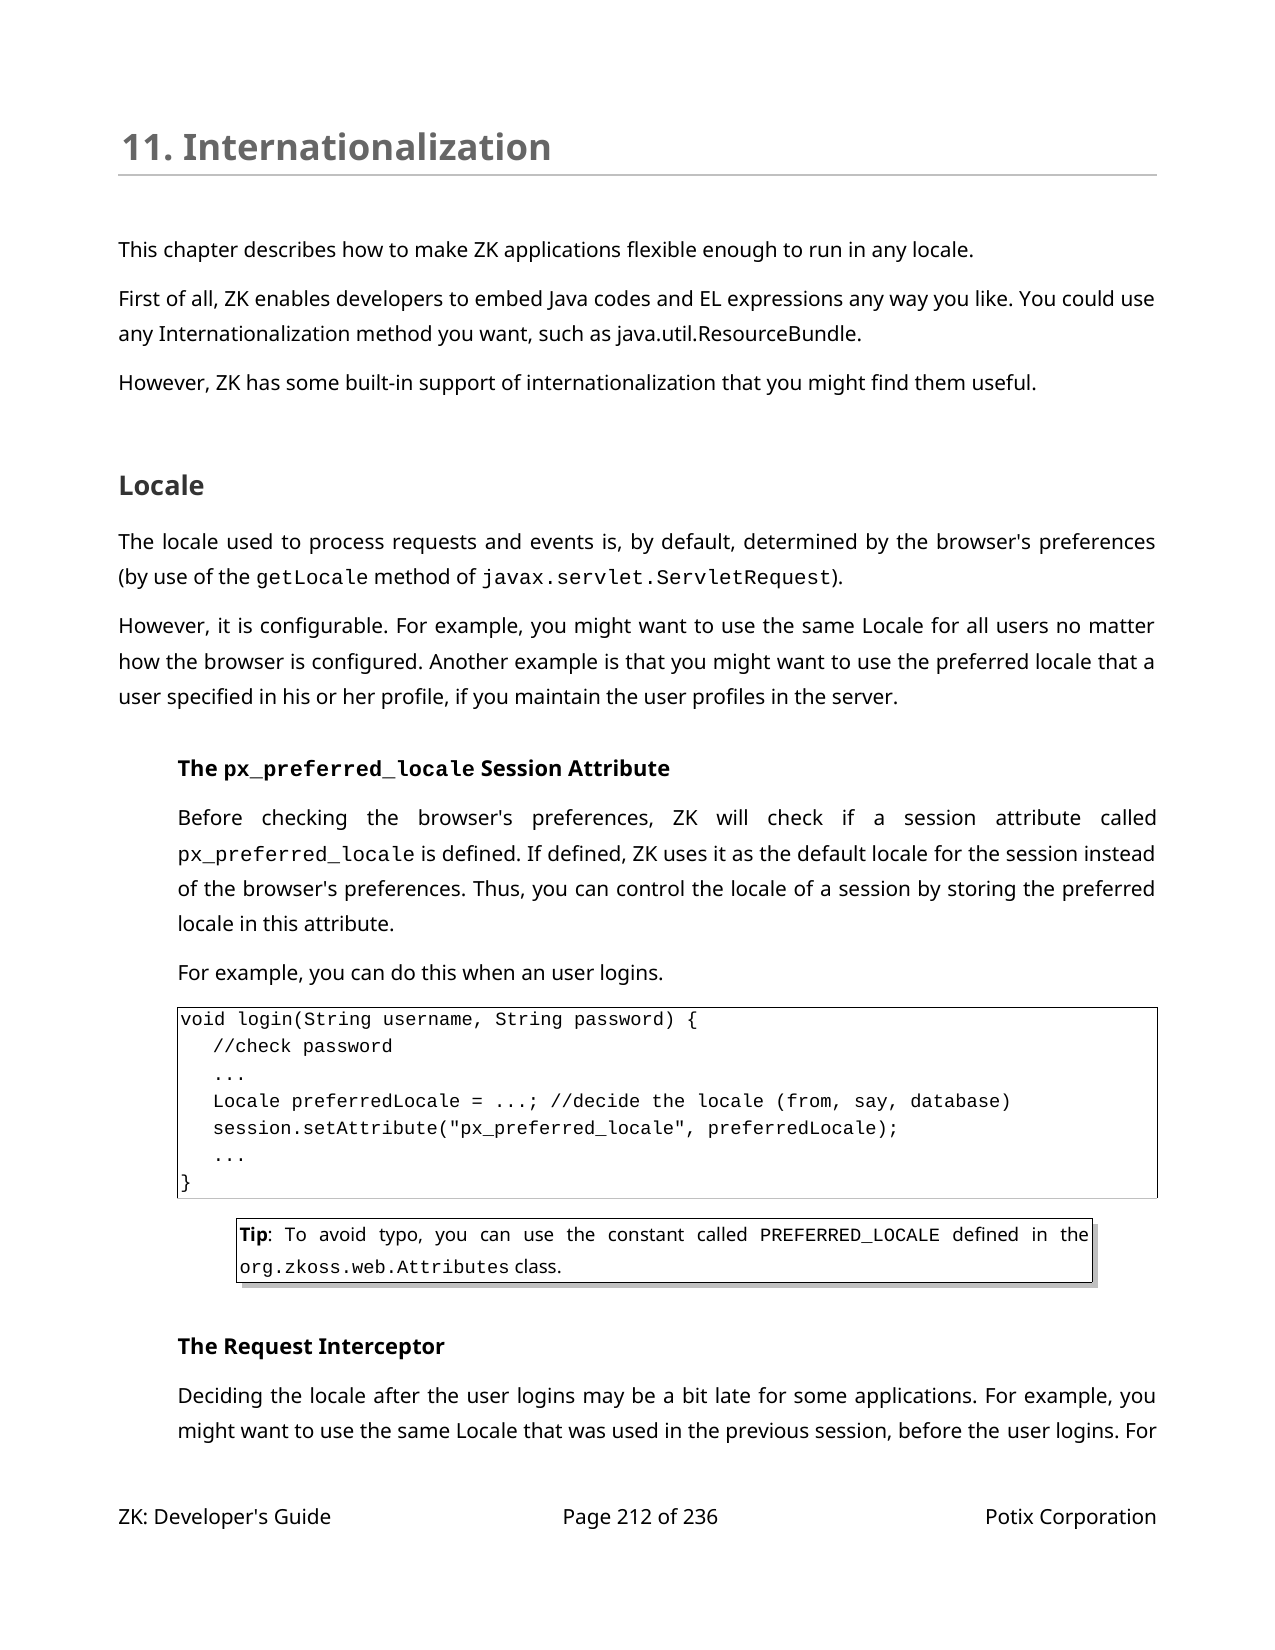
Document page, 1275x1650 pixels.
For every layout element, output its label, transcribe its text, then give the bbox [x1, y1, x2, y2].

subtitle The px_preferred_locale Session Attribute [177, 753, 1157, 783]
text First of all, ZK enables developers to embed Java codes and EL expressions any way you like. You could use any Internationalization method you want, such as java.util.ResourceBundle. [118, 284, 1157, 347]
text ... [178, 1143, 1157, 1167]
text void login(String username, String password) { [178, 1008, 1157, 1031]
text Tip: To avoid typo, you can use the constant called PREFERRED_LOCALE defined in the org.zkoss.web.Attributes class. [237, 1219, 1092, 1282]
text Deciding the locale after the user logins may be a bit late for some applications. For example, you might want to use the same Locale that was used in the previous session, before the user logins. For [177, 1381, 1157, 1444]
text This chapter describes how to make ZK applications flexible enough to run in any locale. [118, 235, 1157, 263]
subtitle Locale [118, 467, 1157, 504]
text However, ZK has some built-in support of internationalization that you might find them useful. [118, 368, 1157, 396]
text However, it is configurable. For example, you might want to use the same Locale for all users no matter how the browser is configured. Another example is that you might want to use the preferred locale that a user specified in his or her profile, if you maintain the user profiles in the server. [118, 612, 1157, 710]
text session.setAttribute("px_preferred_locale", preferredLocale); [178, 1116, 1157, 1140]
text Locale preferredLocale = ...; //decide the locale (from, say, database) [178, 1089, 1157, 1113]
text Before checking the browser's preferences, ZK will check if a session attribute called px_preferred_locale is defined. If defined, ZK uses it as the default locale for the session instead of the browser's preferences. Thus, you can control the locale of a session by storing the preferred locale in this attribute. [177, 803, 1157, 938]
subtitle 11. Internationalization [118, 118, 1157, 174]
text } [178, 1170, 1157, 1198]
text ... [178, 1062, 1157, 1086]
text The locale used to process requests and events is, by default, determined by the browser's preferences (by use of the getLocale method of javax.servlet.ServletRequest). [118, 527, 1157, 591]
text For example, you can do this when an user logins. [177, 958, 1157, 987]
text //check password [178, 1034, 1157, 1059]
subtitle The Request Interceptor [177, 1331, 1157, 1361]
